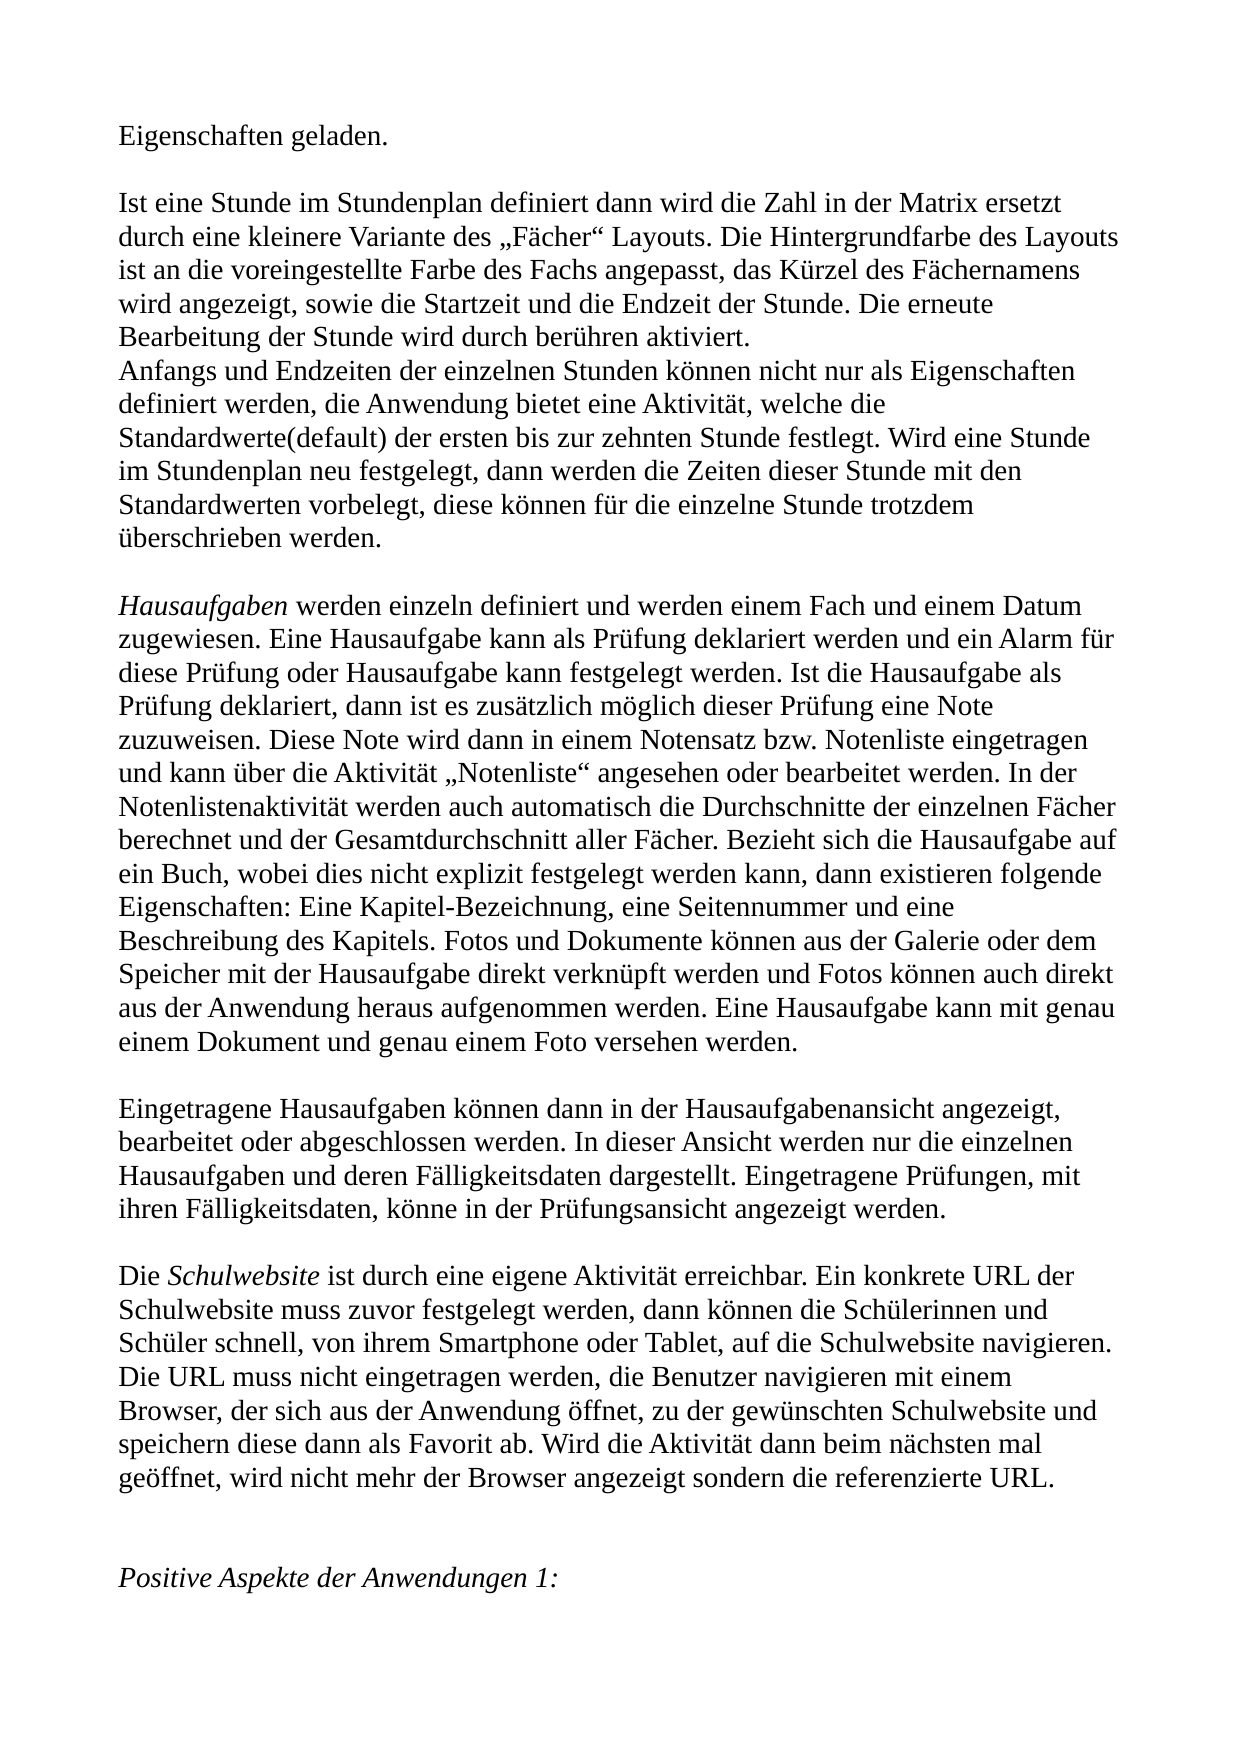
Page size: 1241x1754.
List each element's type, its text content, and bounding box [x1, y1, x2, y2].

text Positive Aspekte der Anwendungen 1: [118, 1560, 1122, 1594]
text Ist eine Stunde im Stundenplan definiert dann wird die Zahl in der Matrix ersetzt durch eine kleinere Variante des „Fächer“ Layouts. Die Hintergrundfarbe des Layouts ist an die voreingestellte Farbe des Fachs angepasst, das Kürzel des Fächernamens wird angezeigt, sowie die Startzeit und die Endzeit der Stunde. Die erneute Bearbeitung der Stunde wird durch berühren aktiviert. [118, 185, 1122, 353]
text Eingetragene Hausaufgaben können dann in der Hausaufgabenansicht angezeigt, bearbeitet oder abgeschlossen werden. In dieser Ansicht werden nur die einzelnen Hausaufgaben und deren Fälligkeitsdaten dargestellt. Eingetragene Prüfungen, mit ihren Fälligkeitsdaten, könne in der Prüfungsansicht angezeigt werden. [118, 1091, 1122, 1225]
text Die Schulwebsite ist durch eine eigene Aktivität erreichbar. Ein konkrete URL der Schulwebsite muss zuvor festgelegt werden, dann können die Schülerinnen und Schüler schnell, von ihrem Smartphone oder Tablet, auf die Schulwebsite navigieren. Die URL muss nicht eingetragen werden, die Benutzer navigieren mit einem Browser, der sich aus der Anwendung öffnet, zu der gewünschten Schulwebsite und speichern diese dann als Favorit ab. Wird die Aktivität dann beim nächsten mal geöffnet, wird nicht mehr der Browser angezeigt sondern die referenzierte URL. [118, 1258, 1122, 1493]
text Eigenschaften geladen. [118, 118, 1122, 152]
text Hausaufgaben werden einzeln definiert und werden einem Fach und einem Datum zugewiesen. Eine Hausaufgabe kann als Prüfung deklariert werden und ein Alarm für diese Prüfung oder Hausaufgabe kann festgelegt werden. Ist die Hausaufgabe als Prüfung deklariert, dann ist es zusätzlich möglich dieser Prüfung eine Note zuzuweisen. Diese Note wird dann in einem Notensatz bzw. Notenliste eingetragen und kann über die Aktivität „Notenliste“ angesehen oder bearbeitet werden. In der Notenlistenaktivität werden auch automatisch die Durchschnitte der einzelnen Fächer berechnet und der Gesamtdurchschnitt aller Fächer. Bezieht sich die Hausaufgabe auf ein Buch, wobei dies nicht explizit festgelegt werden kann, dann existieren folgende Eigenschaften: Eine Kapitel-Bezeichnung, eine Seitennummer und eine Beschreibung des Kapitels. Fotos und Dokumente können aus der Galerie oder dem Speicher mit der Hausaufgabe direkt verknüpft werden und Fotos können auch direkt aus der Anwendung heraus aufgenommen werden. Eine Hausaufgabe kann mit genau einem Dokument und genau einem Foto versehen werden. [118, 588, 1122, 1057]
text Anfangs und Endzeiten der einzelnen Stunden können nicht nur als Eigenschaften definiert werden, die Anwendung bietet eine Aktivität, welche die Standardwerte(default) der ersten bis zur zehnten Stunde festlegt. Wird eine Stunde im Stundenplan neu festgelegt, dann werden die Zeiten dieser Stunde mit den Standardwerten vorbelegt, diese können für die einzelne Stunde trotzdem überschrieben werden. [118, 353, 1122, 554]
